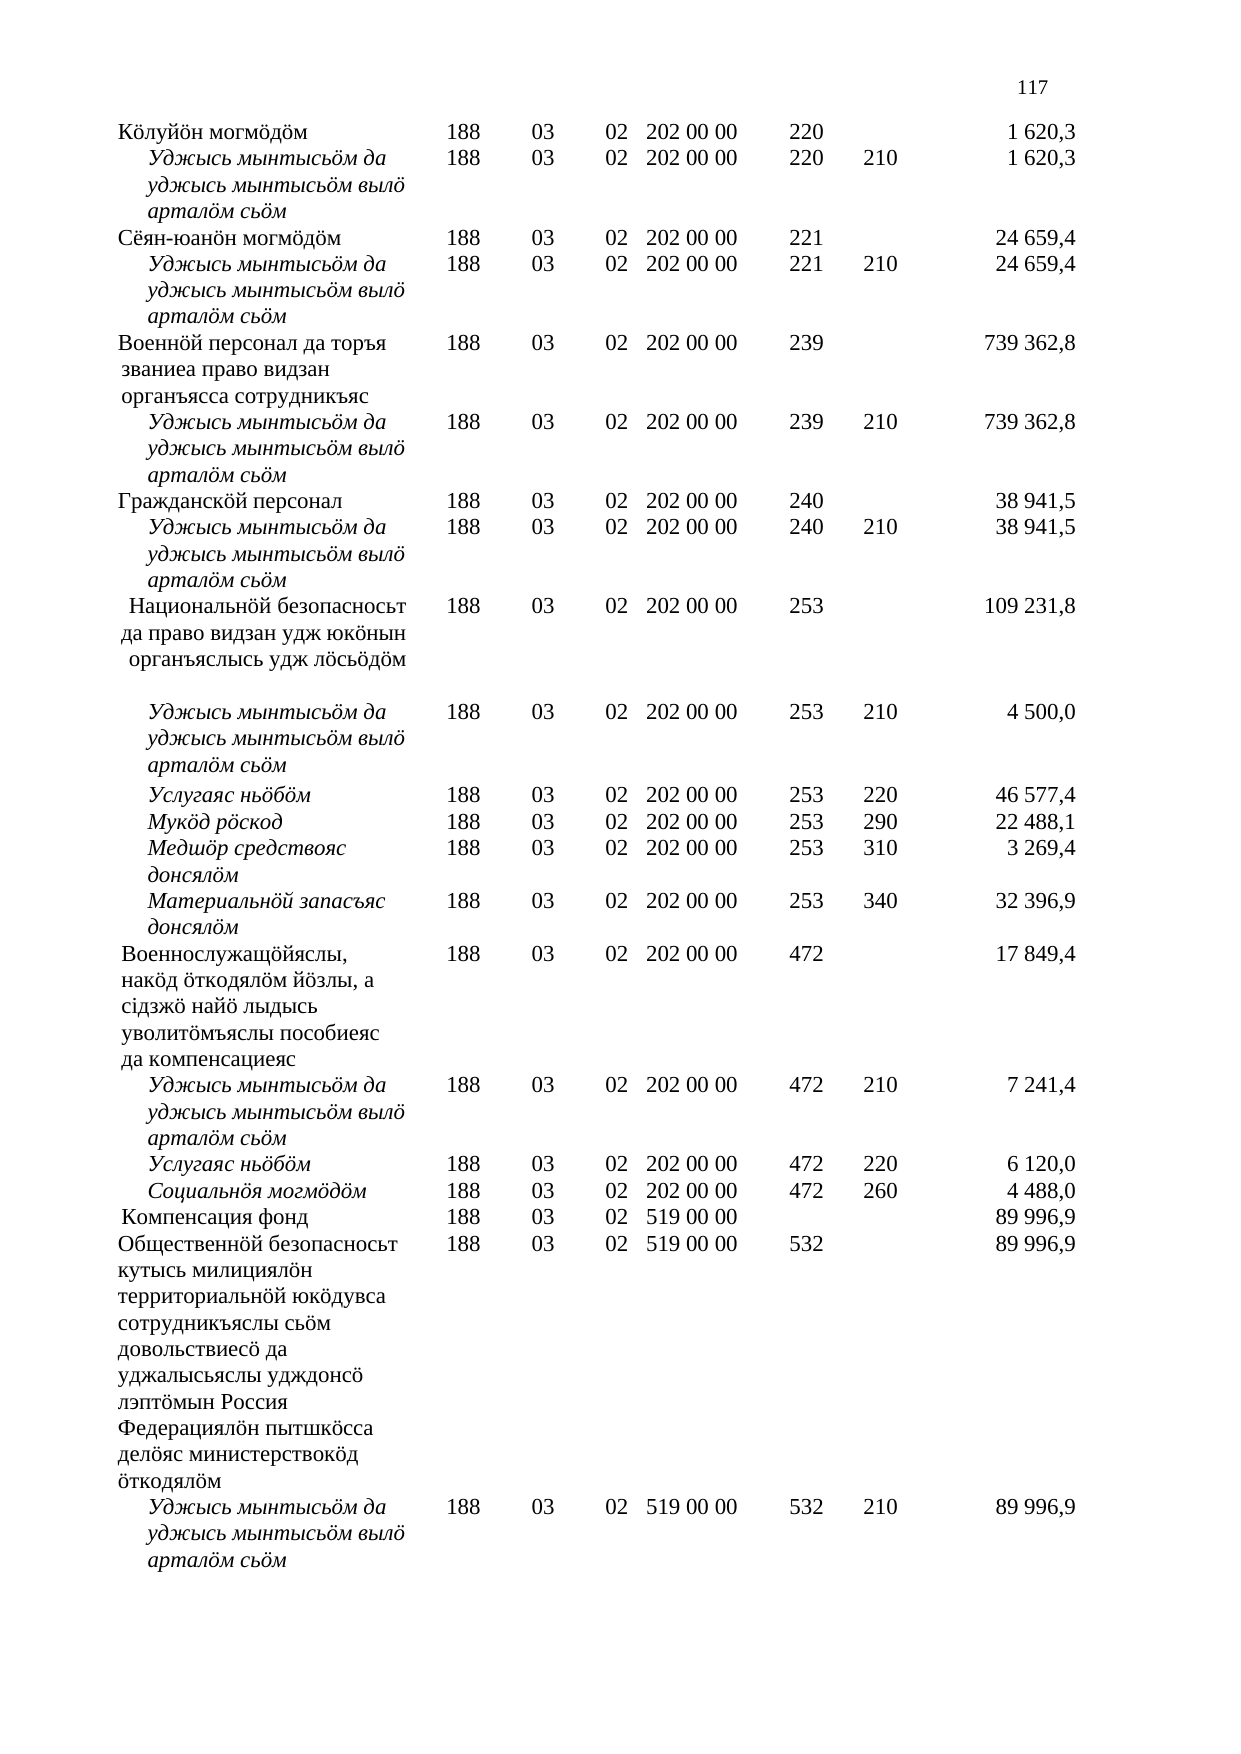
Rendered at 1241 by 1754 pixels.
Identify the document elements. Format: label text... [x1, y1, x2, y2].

table_cell 17 849,4 [906, 940, 1084, 1071]
table_cell 46 577,4 [906, 782, 1084, 808]
table_cell 02 [563, 1151, 637, 1177]
table_cell 02 [563, 834, 637, 887]
table_cell 188 [415, 118, 489, 144]
table_cell Уджысь мынтысьöм да уджысь мынтысьöм вылö арталöм сьöм [109, 698, 415, 782]
table_cell Мукöд рöскод [109, 808, 415, 834]
table_cell 340 [832, 887, 906, 940]
table_cell 03 [489, 593, 563, 698]
table_cell 38 941,5 [906, 487, 1084, 513]
table_cell 239 [770, 408, 832, 487]
table_cell [832, 329, 906, 408]
table_cell 290 [832, 808, 906, 834]
table_cell Уджысь мынтысьöм да уджысь мынтысьöм вылö арталöм сьöм [109, 1493, 415, 1572]
table_cell 202 00 00 [637, 224, 770, 250]
table_cell 188 [415, 782, 489, 808]
table_cell [832, 593, 906, 698]
table_cell 02 [563, 1203, 637, 1229]
table_cell 188 [415, 808, 489, 834]
table_cell 210 [832, 698, 906, 782]
table_cell 188 [415, 329, 489, 408]
table_cell 02 [563, 1071, 637, 1151]
table_cell 253 [770, 808, 832, 834]
table_cell 188 [415, 487, 489, 513]
table_cell 02 [563, 408, 637, 487]
table_cell Военнослужащöйяслы, накöд öткодялöм йöзлы, а сiдзжö найö лыдысь уволитöмъяслы пособиеяс да компенсациеяс [109, 940, 415, 1071]
table_cell 4 488,0 [906, 1177, 1084, 1203]
table_cell 220 [832, 782, 906, 808]
table_cell [832, 118, 906, 144]
table_cell [832, 1230, 906, 1493]
table_cell 02 [563, 514, 637, 592]
table_cell 02 [563, 250, 637, 329]
table_cell 188 [415, 1493, 489, 1572]
table_cell 03 [489, 1177, 563, 1203]
table_cell 202 00 00 [637, 1177, 770, 1203]
table_cell Сёян-юанöн могмöдöм [109, 224, 415, 250]
table_cell 519 00 00 [637, 1230, 770, 1493]
table_cell 519 00 00 [637, 1203, 770, 1229]
table_cell 519 00 00 [637, 1493, 770, 1572]
table_cell 02 [563, 145, 637, 223]
table_cell 202 00 00 [637, 487, 770, 513]
table_cell 03 [489, 1151, 563, 1177]
table_cell 03 [489, 145, 563, 223]
table_cell 188 [415, 1071, 489, 1151]
table_cell 188 [415, 887, 489, 940]
table_cell 03 [489, 1071, 563, 1151]
table_cell 02 [563, 593, 637, 698]
table_cell Материальнöй запасъяс донсялöм [109, 887, 415, 940]
table_cell 03 [489, 834, 563, 887]
table_cell 240 [770, 514, 832, 592]
table_cell Общественнöй безопасносьт кутысь милициялöн территориальнöй юкöдувса сотрудникъяслы сьöм довольствиесö да уджалысьяслы удждонсö лэптöмын Россия Федерациялöн пытшкöсса делöяс министерствокöд öткодялöм [109, 1230, 415, 1493]
table_cell 03 [489, 250, 563, 329]
table_cell 188 [415, 940, 489, 1071]
table_cell 472 [770, 1151, 832, 1177]
table_cell 02 [563, 808, 637, 834]
table_cell 188 [415, 408, 489, 487]
table_cell Уджысь мынтысьöм да уджысь мынтысьöм вылö арталöм сьöм [109, 514, 415, 592]
table_cell 210 [832, 408, 906, 487]
table_cell 239 [770, 329, 832, 408]
table_cell 7 241,4 [906, 1071, 1084, 1151]
table_cell 739 362,8 [906, 329, 1084, 408]
table_cell 202 00 00 [637, 118, 770, 144]
table_cell 202 00 00 [637, 834, 770, 887]
table_cell 202 00 00 [637, 593, 770, 698]
table_cell 89 996,9 [906, 1493, 1084, 1572]
table_cell Гражданскöй персонал [109, 487, 415, 513]
table_cell 210 [832, 145, 906, 223]
table_cell 03 [489, 514, 563, 592]
table_cell 02 [563, 887, 637, 940]
table_cell 03 [489, 1493, 563, 1572]
table_cell Уджысь мынтысьöм да уджысь мынтысьöм вылö арталöм сьöм [109, 1071, 415, 1151]
table_cell 03 [489, 808, 563, 834]
table_cell 472 [770, 1177, 832, 1203]
table_cell 188 [415, 514, 489, 592]
table_cell 253 [770, 834, 832, 887]
table_cell 221 [770, 224, 832, 250]
table_cell 03 [489, 1203, 563, 1229]
table_cell 202 00 00 [637, 329, 770, 408]
table_cell 253 [770, 887, 832, 940]
table_cell 188 [415, 834, 489, 887]
table_cell 532 [770, 1230, 832, 1493]
table_cell 221 [770, 250, 832, 329]
table_cell 188 [415, 1177, 489, 1203]
table_cell 188 [415, 593, 489, 698]
table_cell 202 00 00 [637, 698, 770, 782]
table_cell Кöлуйöн могмöдöм [109, 118, 415, 144]
table_cell 220 [770, 145, 832, 223]
table_cell 02 [563, 1177, 637, 1203]
table_cell 253 [770, 698, 832, 782]
table_cell 253 [770, 782, 832, 808]
table_cell 03 [489, 1230, 563, 1493]
table_cell Национальнöй безопасносьт да право видзан удж юкöнын органъяслысь удж лöсьöдöм [109, 593, 415, 698]
table_cell 188 [415, 1151, 489, 1177]
table_cell 210 [832, 250, 906, 329]
table_cell 03 [489, 408, 563, 487]
table_cell Медшöр средствояс донсялöм [109, 834, 415, 887]
table_cell 240 [770, 487, 832, 513]
table_cell 472 [770, 940, 832, 1071]
table_cell 202 00 00 [637, 1071, 770, 1151]
table_cell [832, 940, 906, 1071]
table_cell 109 231,8 [906, 593, 1084, 698]
table_cell 03 [489, 224, 563, 250]
table_cell 02 [563, 487, 637, 513]
table_cell 202 00 00 [637, 887, 770, 940]
table_cell 210 [832, 1071, 906, 1151]
table_cell 202 00 00 [637, 408, 770, 487]
table_cell 532 [770, 1493, 832, 1572]
table_cell 202 00 00 [637, 145, 770, 223]
table_cell [770, 1203, 832, 1229]
table_cell Услугаяс ньöбöм [109, 782, 415, 808]
table_cell 253 [770, 593, 832, 698]
table_cell Услугаяс ньöбöм [109, 1151, 415, 1177]
table_cell 03 [489, 940, 563, 1071]
table_cell 03 [489, 329, 563, 408]
table_cell [832, 224, 906, 250]
table_cell 89 996,9 [906, 1230, 1084, 1493]
table_cell 24 659,4 [906, 224, 1084, 250]
table_cell Уджысь мынтысьöм да уджысь мынтысьöм вылö арталöм сьöм [109, 145, 415, 223]
table_cell 02 [563, 224, 637, 250]
table_cell 188 [415, 250, 489, 329]
table_cell 188 [415, 1230, 489, 1493]
table_cell 03 [489, 487, 563, 513]
table_cell 202 00 00 [637, 808, 770, 834]
table_cell 188 [415, 224, 489, 250]
table_cell 202 00 00 [637, 782, 770, 808]
table_cell 202 00 00 [637, 1151, 770, 1177]
table_cell 220 [770, 118, 832, 144]
table_cell 03 [489, 698, 563, 782]
table_cell 472 [770, 1071, 832, 1151]
table_cell 310 [832, 834, 906, 887]
table_cell 1 620,3 [906, 145, 1084, 223]
table_cell 202 00 00 [637, 514, 770, 592]
table_cell 02 [563, 1493, 637, 1572]
table_cell 24 659,4 [906, 250, 1084, 329]
table_cell 02 [563, 940, 637, 1071]
table_cell 260 [832, 1177, 906, 1203]
table_cell 32 396,9 [906, 887, 1084, 940]
table_cell 739 362,8 [906, 408, 1084, 487]
table_cell 38 941,5 [906, 514, 1084, 592]
table_cell Военнöй персонал да торъя званиеа право видзан органъясса сотрудникъяс [109, 329, 415, 408]
table_cell 3 269,4 [906, 834, 1084, 887]
table_cell 02 [563, 1230, 637, 1493]
table_cell 02 [563, 782, 637, 808]
table_cell Социальнöя могмöдöм [109, 1177, 415, 1203]
table_cell 188 [415, 698, 489, 782]
table_cell 210 [832, 514, 906, 592]
table_cell 4 500,0 [906, 698, 1084, 782]
table_cell 89 996,9 [906, 1203, 1084, 1229]
table_cell 03 [489, 118, 563, 144]
table_cell 22 488,1 [906, 808, 1084, 834]
table_cell Компенсация фонд [109, 1203, 415, 1229]
table_cell [832, 1203, 906, 1229]
table_cell 220 [832, 1151, 906, 1177]
table_cell 188 [415, 1203, 489, 1229]
table_cell 210 [832, 1493, 906, 1572]
table_cell 188 [415, 145, 489, 223]
table_cell Уджысь мынтысьöм да уджысь мынтысьöм вылö арталöм сьöм [109, 408, 415, 487]
table_cell 202 00 00 [637, 940, 770, 1071]
table_cell 02 [563, 698, 637, 782]
table_cell Уджысь мынтысьöм да уджысь мынтысьöм вылö арталöм сьöм [109, 250, 415, 329]
table_cell 202 00 00 [637, 250, 770, 329]
table_cell 02 [563, 118, 637, 144]
table_cell 1 620,3 [906, 118, 1084, 144]
table_cell 02 [563, 329, 637, 408]
table_cell 03 [489, 782, 563, 808]
table_cell [832, 487, 906, 513]
table_cell 03 [489, 887, 563, 940]
table_cell 6 120,0 [906, 1151, 1084, 1177]
